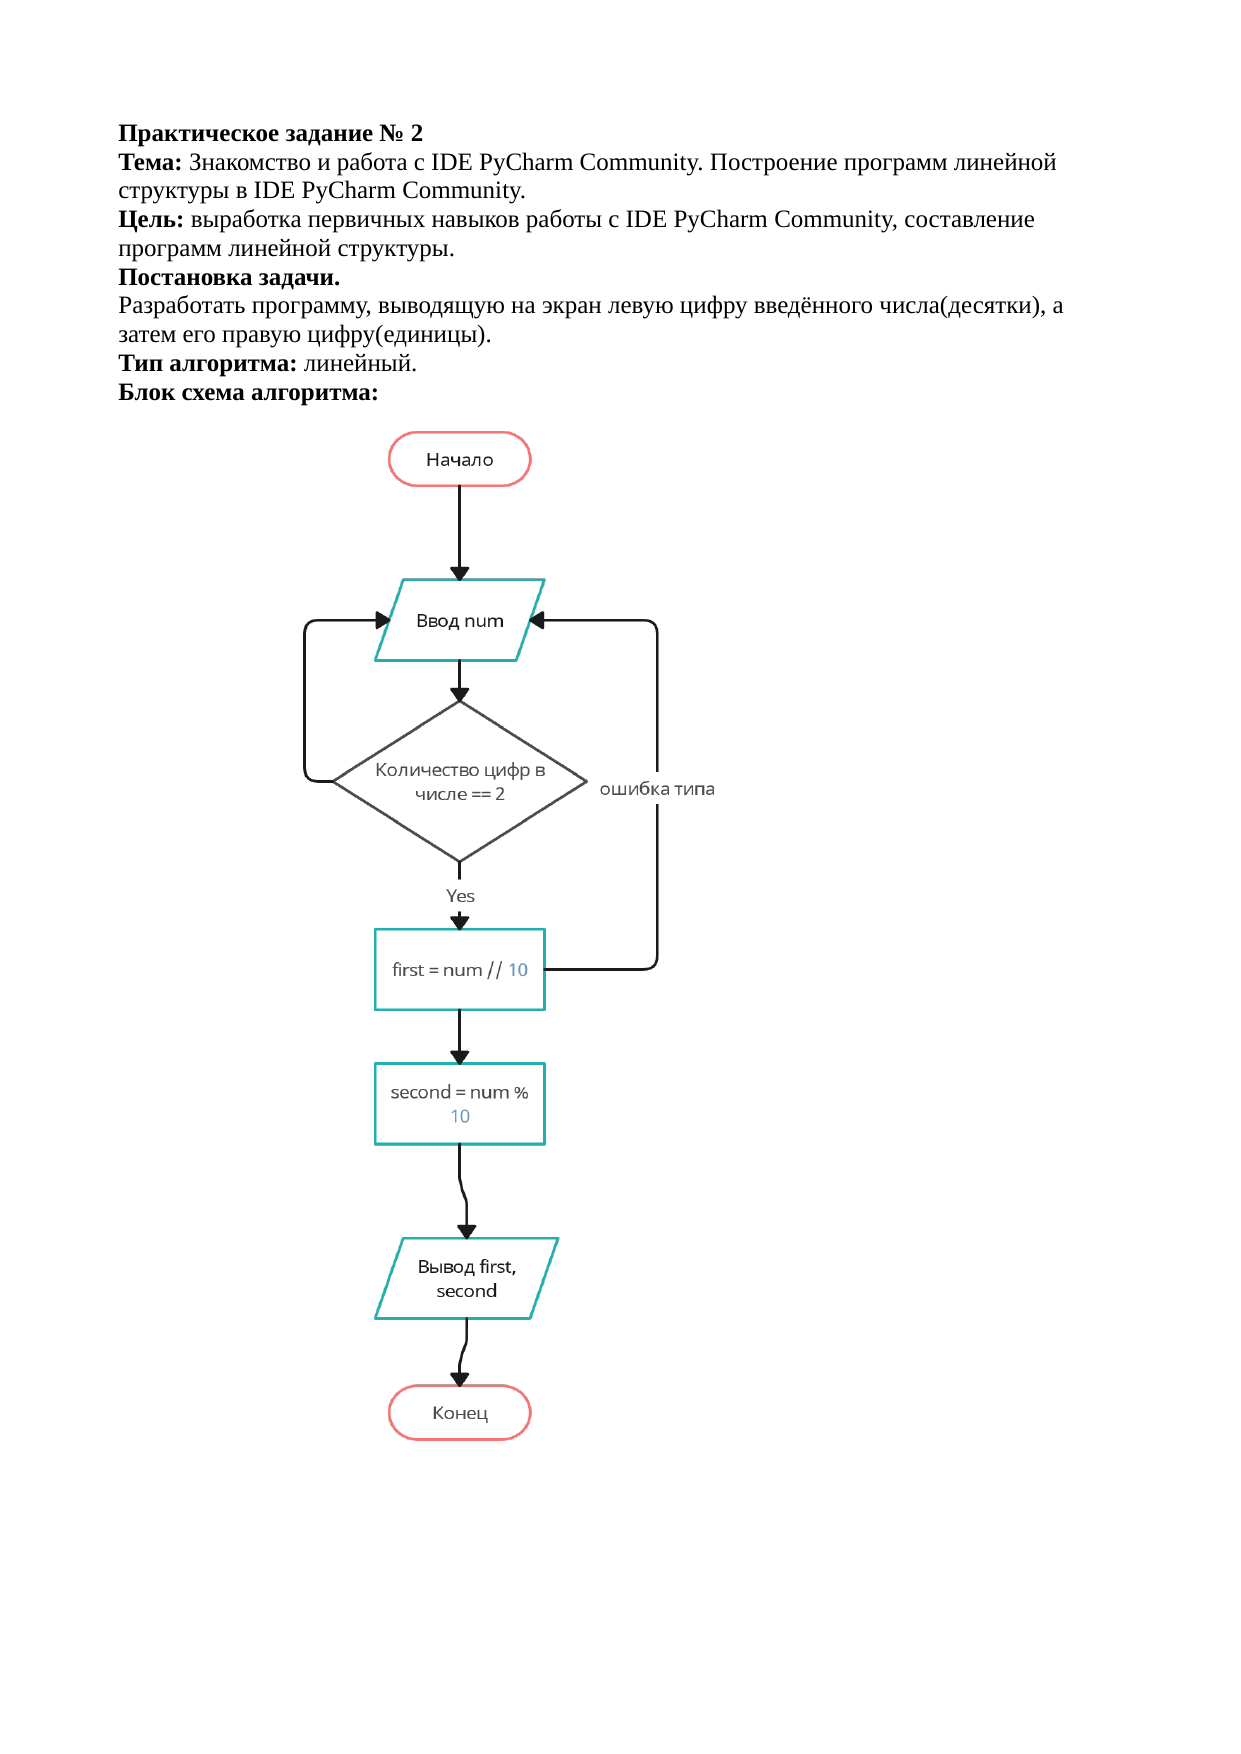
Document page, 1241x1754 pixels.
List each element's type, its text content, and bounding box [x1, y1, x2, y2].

picture [276, 405, 757, 1466]
text Блок схема алгоритма: [118, 377, 1122, 406]
text Постановка задачи. [118, 262, 1122, 291]
text Разработать программу, выводящую на экран левую цифру введённого числа(десятки), а затем его правую цифру(единицы). [118, 291, 1122, 348]
text Тип алгоритма: линейный. [118, 348, 1122, 377]
text Цель: выработка первичных навыков работы с IDE PyCharm Community, составление программ линейной структуры. [118, 204, 1122, 262]
text Тема: Знакомство и работа с IDE PyCharm Community. Построение программ линейной структуры в IDE PyCharm Community. [118, 147, 1122, 204]
text Практическое задание № 2 [118, 118, 1122, 147]
